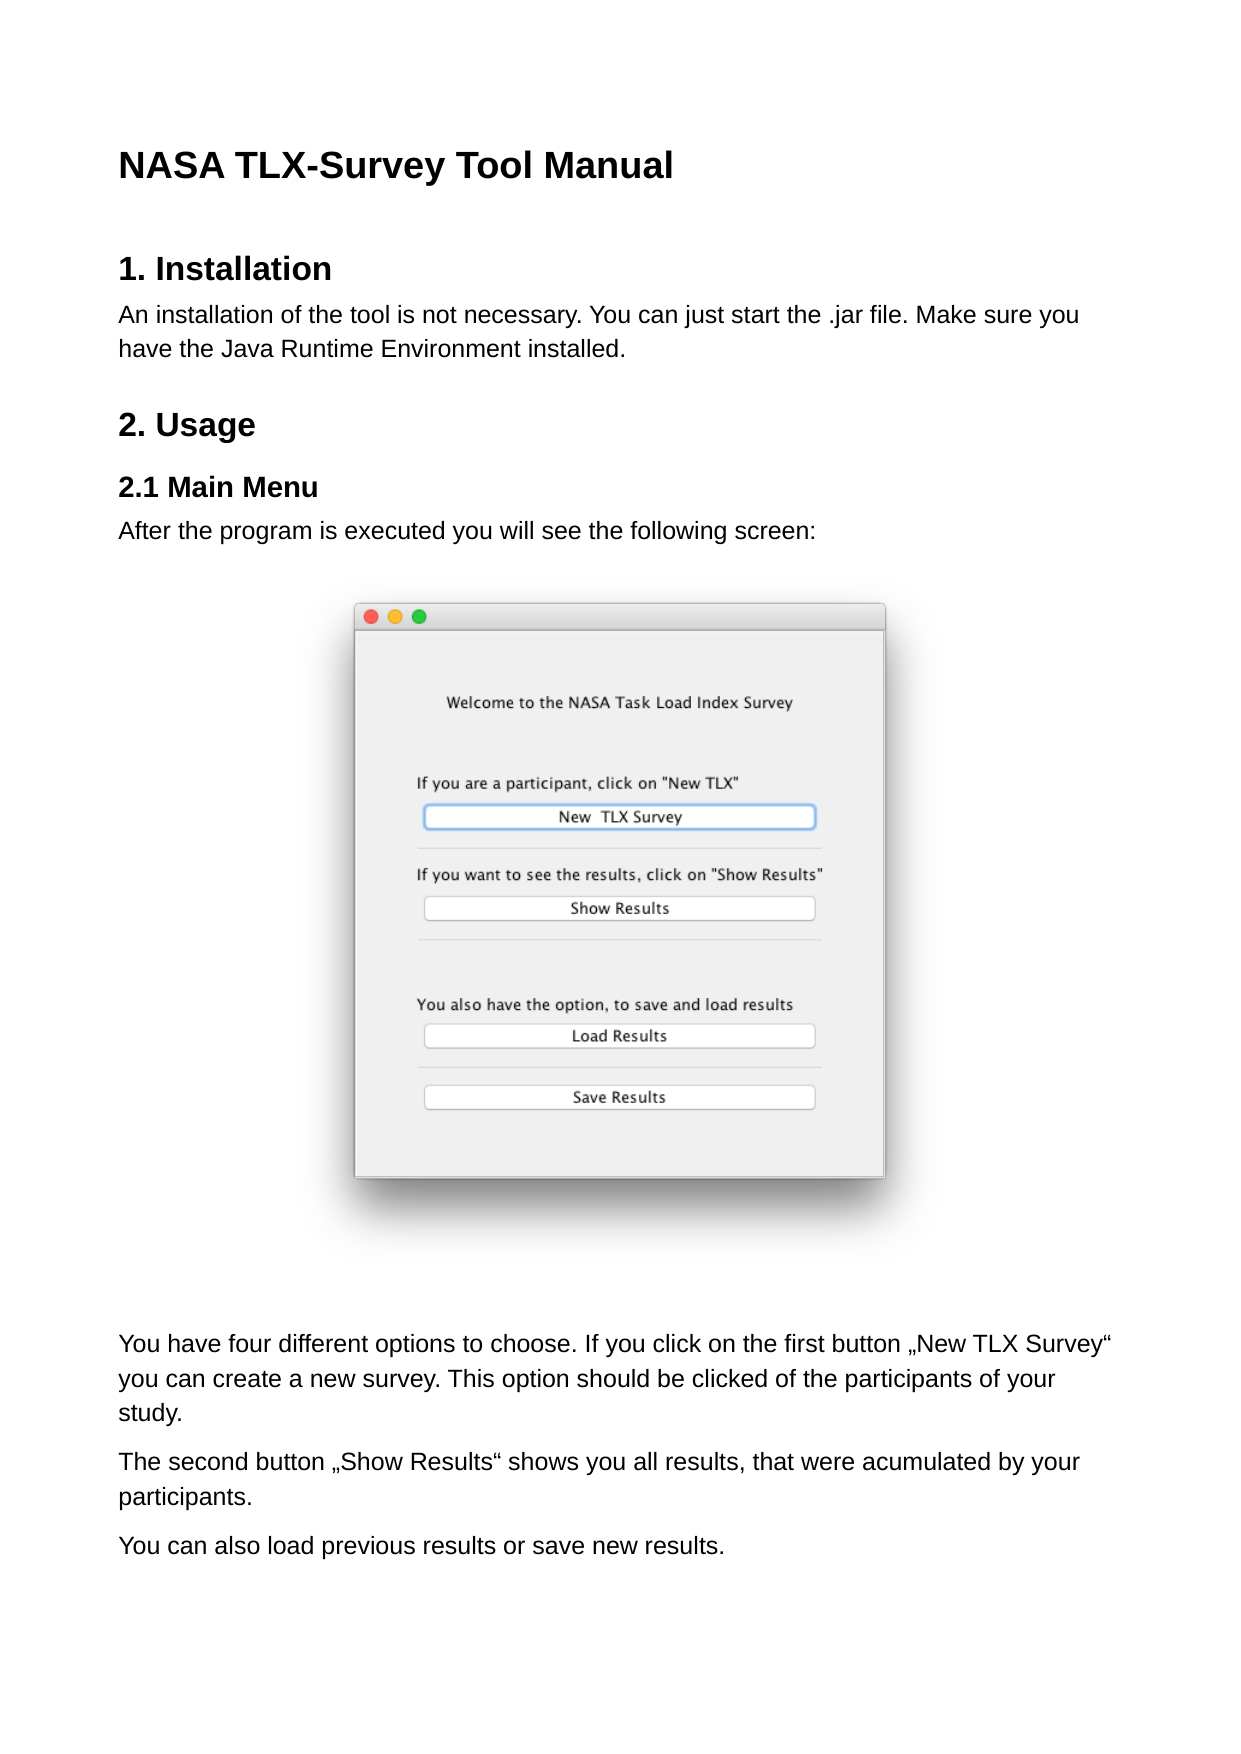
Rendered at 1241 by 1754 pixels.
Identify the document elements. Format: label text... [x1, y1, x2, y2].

subtitle 2.1 Main Menu [118, 470, 1122, 504]
text The second button „Show Results“ shows you all results, that were acumulated by your participants. [118, 1447, 1122, 1510]
subtitle 2. Usage [118, 404, 1122, 443]
subtitle NASA TLX-Survey Tool Manual [118, 143, 1122, 187]
subtitle 1. Installation [118, 249, 1122, 287]
text You have four different options to choose. If you click on the first button „New TLX Survey“ you can create a new survey. This option should be clicked of the participants of your study. [118, 1329, 1122, 1427]
picture [287, 565, 953, 1275]
text You can also load previous results or save new results. [118, 1531, 1122, 1559]
text An installation of the tool is not necessary. You can just start the .jar file. Make sure you have the Java Runtime Environment installed. [118, 300, 1122, 363]
text After the program is executed you will see the following screen: [118, 516, 1122, 545]
